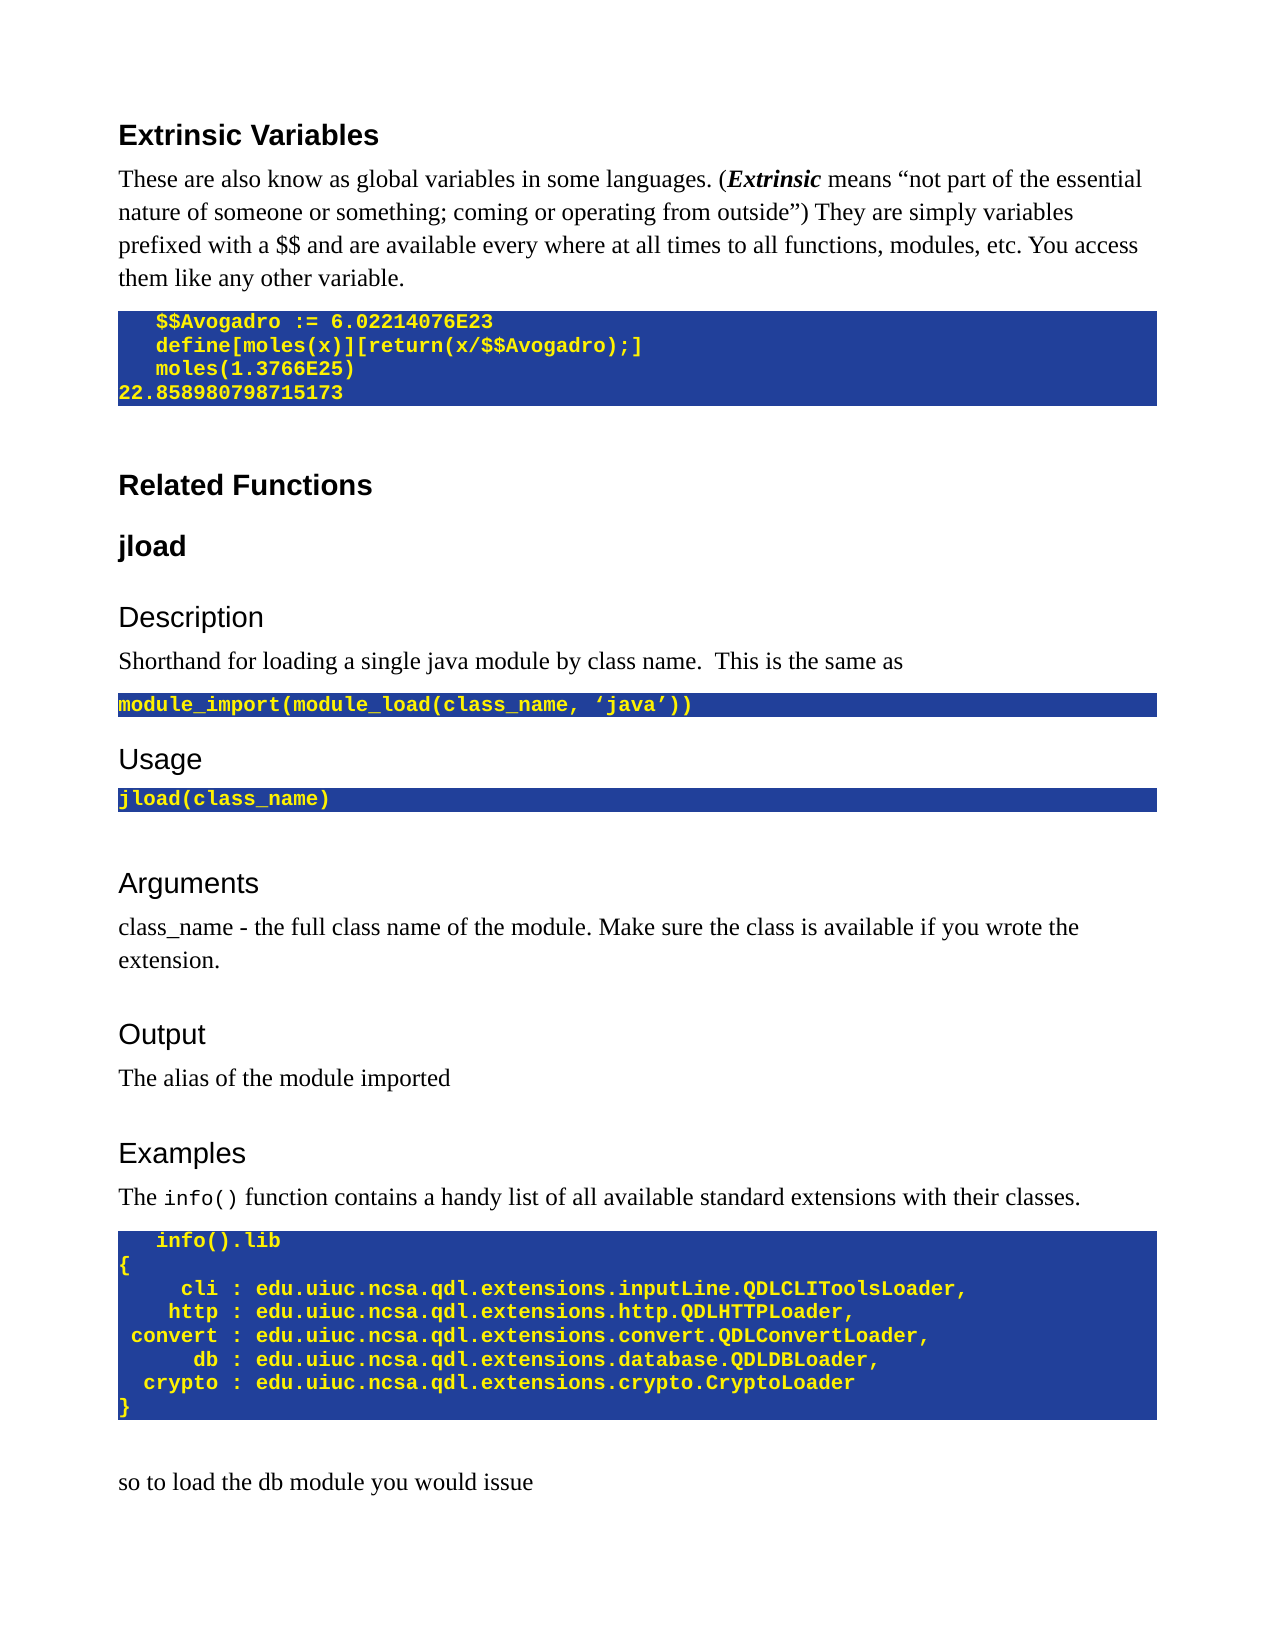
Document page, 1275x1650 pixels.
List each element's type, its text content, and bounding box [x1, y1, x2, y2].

text 22.858980798715173 [118, 382, 1157, 406]
text cli : edu.uiuc.ncsa.qdl.extensions.inputLine.QDLCLIToolsLoader, [118, 1278, 1157, 1301]
text crypto : edu.uiuc.ncsa.qdl.extensions.crypto.CryptoLoader [118, 1372, 1157, 1396]
text jload(class_name) [118, 788, 1157, 812]
text class_name - the full class name of the module. Make sure the class is available if you wrote the extension. [118, 912, 1157, 973]
text $$Avogadro := 6.02214076E23 [118, 311, 1157, 335]
text info().lib [118, 1231, 1157, 1254]
subtitle Description [118, 600, 1157, 633]
text } [118, 1396, 1157, 1420]
subtitle Extrinsic Variables [118, 118, 1157, 152]
text { [118, 1254, 1157, 1278]
subtitle Examples [118, 1136, 1157, 1169]
subtitle Arguments [118, 866, 1157, 899]
text module_import(module_load(class_name, ‘java’)) [118, 693, 1157, 717]
text These are also know as global variables in some languages. (Extrinsic means “not part of the essential nature of someone or something; coming or operating from outside”) They are simply variables prefixed with a $$ and are available every where at all times to all functions, modules, etc. You access them like any other variable. [118, 164, 1157, 292]
text http : edu.uiuc.ncsa.qdl.extensions.http.QDLHTTPLoader, [118, 1301, 1157, 1325]
text The alias of the module imported [118, 1063, 1157, 1092]
subtitle Usage [118, 742, 1157, 776]
text Shorthand for loading a single java module by class name. This is the same as [118, 646, 1157, 675]
subtitle Related Functions [118, 468, 1157, 502]
text so to load the db module you would issue [118, 1467, 1157, 1496]
text moles(1.3766E25) [118, 358, 1157, 382]
subtitle jload [118, 529, 1157, 562]
subtitle Output [118, 1017, 1157, 1051]
text db : edu.uiuc.ncsa.qdl.extensions.database.QDLDBLoader, [118, 1349, 1157, 1372]
text The info() function contains a handy list of all available standard extensions with their classes. [118, 1182, 1157, 1212]
text define[moles(x)][return(x/$$Avogadro);] [118, 335, 1157, 358]
text convert : edu.uiuc.ncsa.qdl.extensions.convert.QDLConvertLoader, [118, 1325, 1157, 1349]
